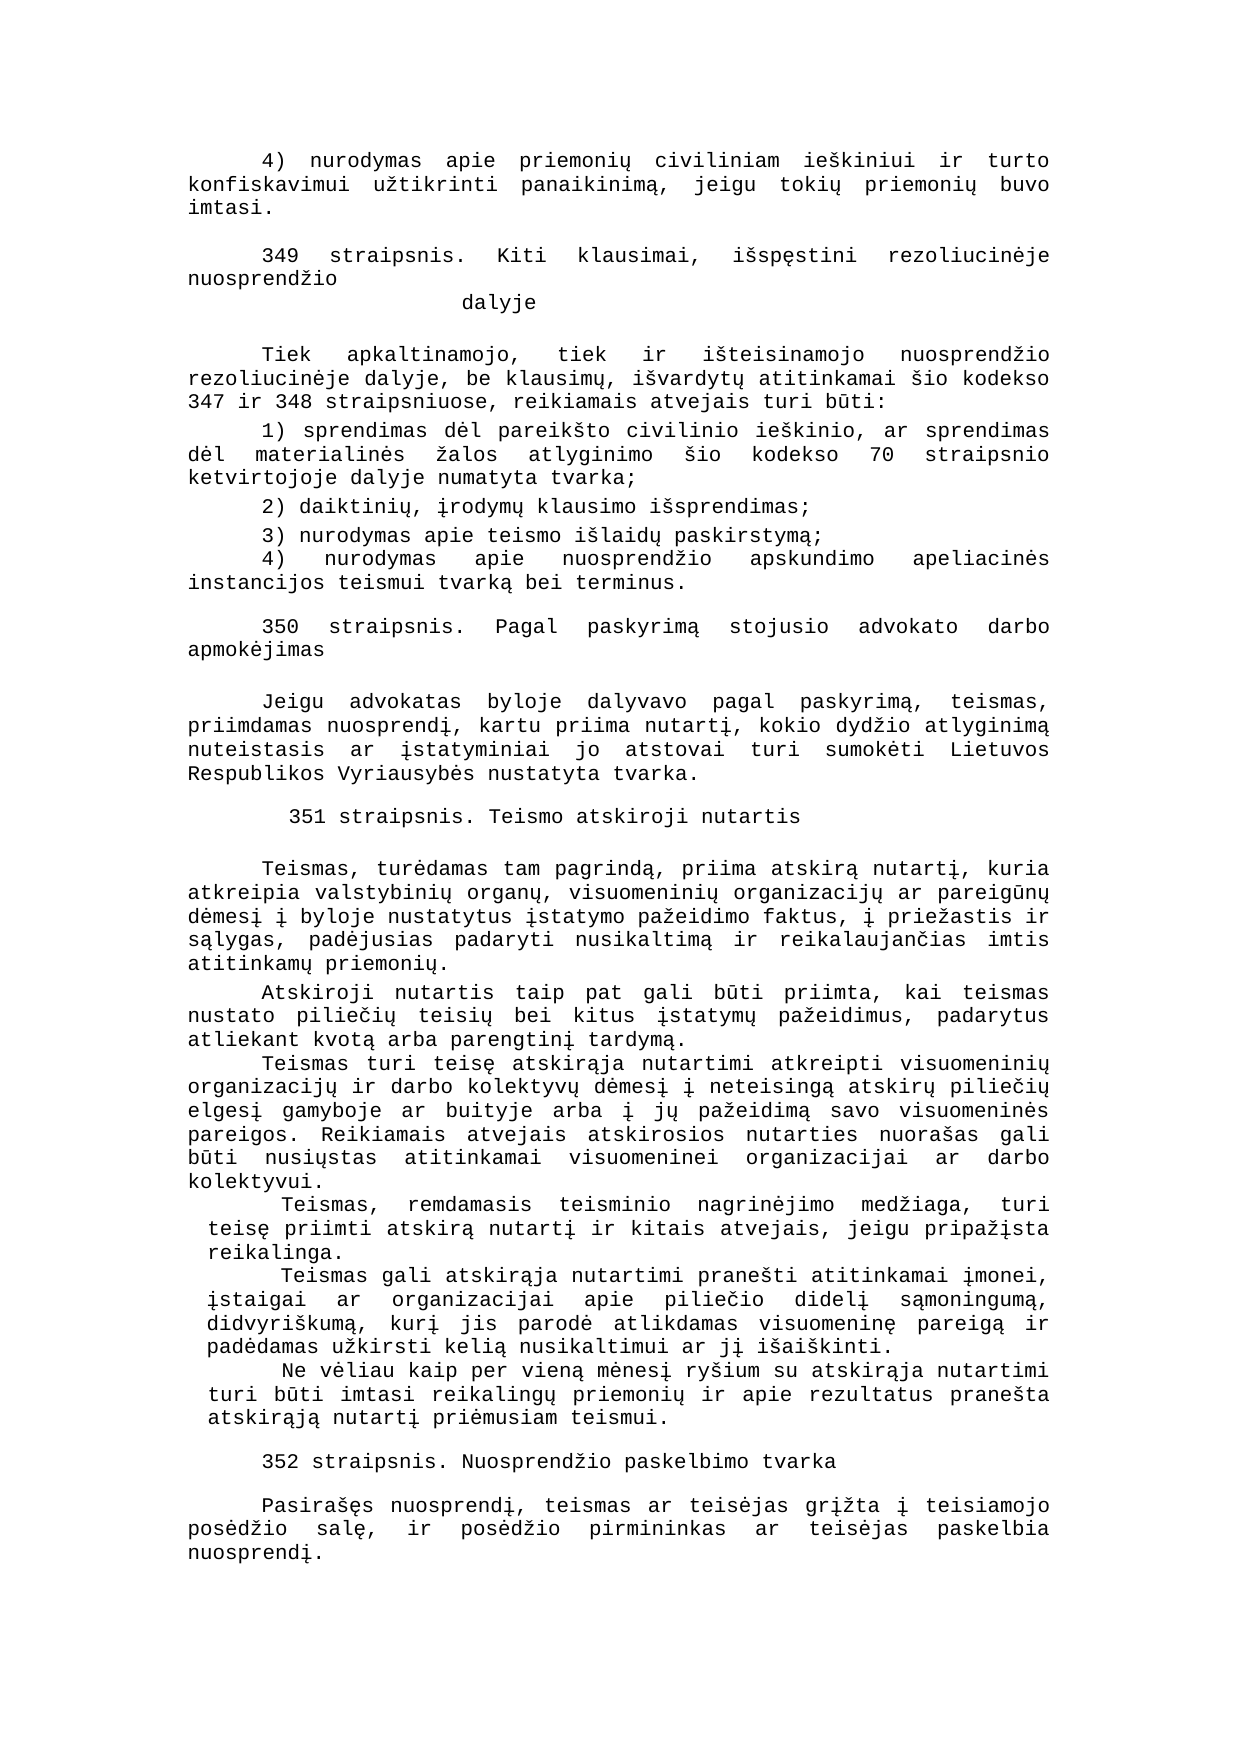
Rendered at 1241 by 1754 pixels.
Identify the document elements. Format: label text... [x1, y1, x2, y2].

text dalyje [187, 292, 1050, 316]
text Teismas turi teisę atskirąja nutartimi atkreipti visuomeninių organizacijų ir darbo kolektyvų dėmesį į neteisingą atskirų piliečių elgesį gamyboje ar buityje arba į jų pažeidimą savo visuomeninės pareigos. Reikiamais atvejais atskirosios nutarties nuorašas gali būti nusiųstas atitinkamai visuomeninei organizacijai ar darbo kolektyvui. [187, 1053, 1050, 1194]
text 4) nurodymas apie nuosprendžio apskundimo apeliacinės instancijos teismui tvarką bei terminus. [187, 548, 1050, 596]
text 1) sprendimas dėl pareikšto civilinio ieškinio, ar sprendimas dėl materialinės žalos atlyginimo šio kodekso 70 straipsnio ketvirtojoje dalyje numatyta tvarka; [187, 420, 1050, 491]
text Jeigu advokatas byloje dalyvavo pagal paskyrimą, teismas, priimdamas nuosprendį, kartu priima nutartį, kokio dydžio atlyginimą nuteistasis ar įstatyminiai jo atstovai turi sumokėti Lietuvos Respublikos Vyriausybės nustatyta tvarka. [187, 692, 1050, 786]
text 351 straipsnis. Teismo atskiroji nutartis [214, 806, 1050, 830]
text 349 straipsnis. Kiti klausimai, išspęstini rezoliucinėje nuosprendžio [187, 244, 1050, 292]
text Pasirašęs nuosprendį, teismas ar teisėjas grįžta į teisiamojo posėdžio salę, ir posėdžio pirmininkas ar teisėjas paskelbia nuosprendį. [187, 1494, 1050, 1566]
text Ne vėliau kaip per vieną mėnesį ryšium su atskirąja nutartimi turi būti imtasi reikalingų priemonių ir apie rezultatus pranešta atskirąją nutartį priėmusiam teismui. [207, 1360, 1050, 1431]
text 352 straipsnis. Nuosprendžio paskelbimo tvarka [187, 1451, 1050, 1474]
text Teismas, turėdamas tam pagrindą, priima atskirą nutartį, kuria atkreipia valstybinių organų, visuomeninių organizacijų ar pareigūnų dėmesį į byloje nustatytus įstatymo pažeidimo faktus, į priežastis ir sąlygas, padėjusias padaryti nusikaltimą ir reikalaujančias imtis atitinkamų priemonių. [187, 858, 1050, 977]
text 3) nurodymas apie teismo išlaidų paskirstymą; [187, 525, 1050, 548]
text 350 straipsnis. Pagal paskyrimą stojusio advokato darbo apmokėjimas [187, 616, 1050, 663]
text Tiek apkaltinamojo, tiek ir išteisinamojo nuosprendžio rezoliucinėje dalyje, be klausimų, išvardytų atitinkamai šio kodekso 347 ir 348 straipsniuose, reikiamais atvejais turi būti: [187, 344, 1050, 415]
text 4) nurodymas apie priemonių civiliniam ieškiniui ir turto konfiskavimui užtikrinti panaikinimą, jeigu tokių priemonių buvo imtasi. [187, 150, 1050, 221]
text 2) daiktinių, įrodymų klausimo išsprendimas; [187, 496, 1050, 520]
text Teismas gali atskirąja nutartimi pranešti atitinkamai įmonei, įstaigai ar organizacijai apie piliečio didelį sąmoningumą, didvyriškumą, kurį jis parodė atlikdamas visuomeninę pareigą ir padėdamas užkirsti kelią nusikaltimui ar jį išaiškinti. [206, 1265, 1050, 1360]
text Teismas, remdamasis teisminio nagrinėjimo medžiaga, turi teisę priimti atskirą nutartį ir kitais atvejais, jeigu pripažįsta reikalinga. [207, 1194, 1050, 1265]
text Atskiroji nutartis taip pat gali būti priimta, kai teismas nustato piliečių teisių bei kitus įstatymų pažeidimus, padarytus atliekant kvotą arba parengtinį tardymą. [187, 982, 1050, 1053]
